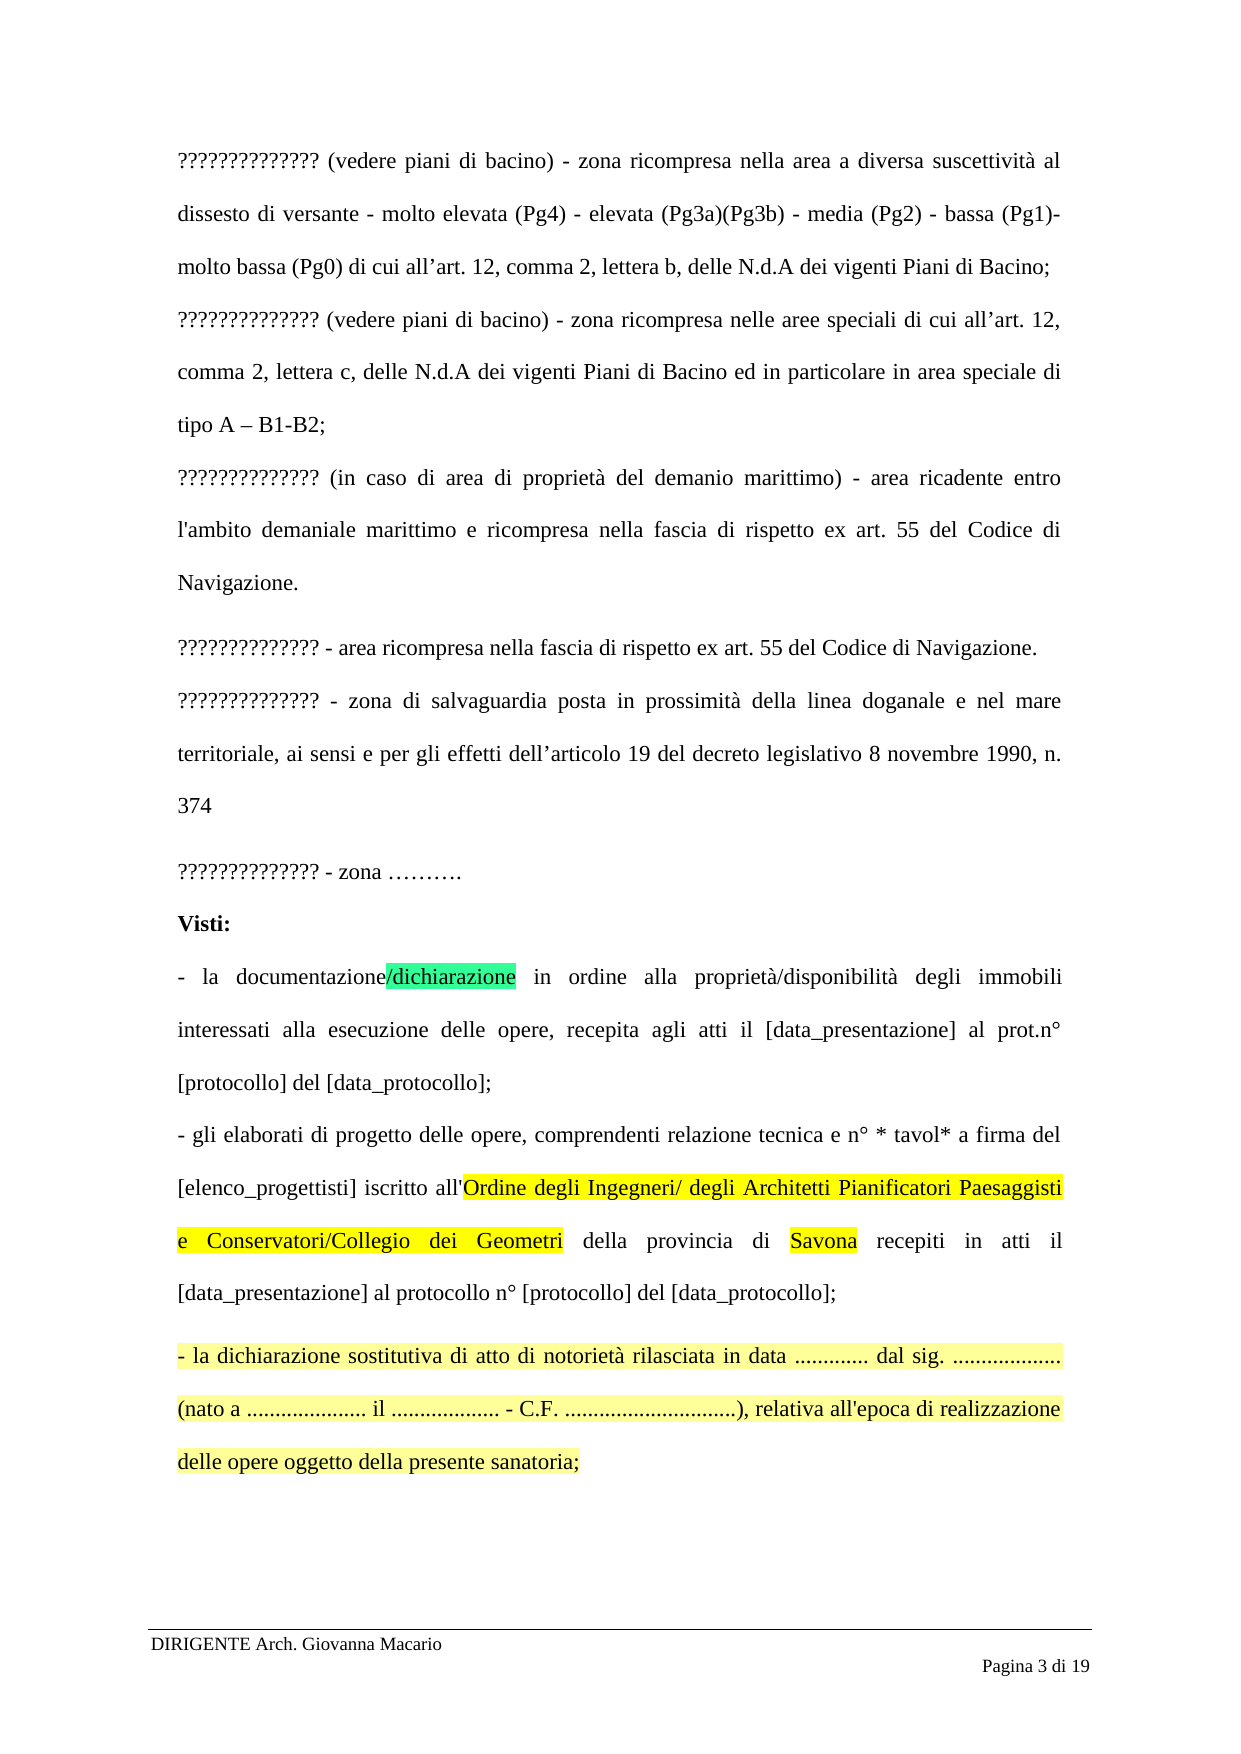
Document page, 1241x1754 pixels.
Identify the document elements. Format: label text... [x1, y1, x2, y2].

text ?????????????? (vedere piani di bacino) - zona ricompresa nelle aree speciali di cui all’art. 12, comma 2, lettera c, delle N.d.A dei vigenti Piani di Bacino ed in particolare in area speciale di tipo A – B1-B2; [177, 306, 1063, 437]
text ?????????????? (vedere piani di bacino) - zona ricompresa nella area a diversa suscettività al dissesto di versante - molto elevata (Pg4) - elevata (Pg3a)(Pg3b) - media (Pg2) - bassa (Pg1)- molto bassa (Pg0) di cui all’art. 12, comma 2, lettera b, delle N.d.A dei vigenti Piani di Bacino; [177, 148, 1063, 279]
text ?????????????? - area ricompresa nella fascia di rispetto ex art. 55 del Codice di Navigazione. [177, 634, 1063, 661]
text ?????????????? - zona di salvaguardia posta in prossimità della linea doganale e nel mare territoriale, ai sensi e per gli effetti dell’articolo 19 del decreto legislativo 8 novembre 1990, n. 374 [177, 687, 1063, 819]
text Visti: [177, 911, 1063, 937]
text ?????????????? - zona ………. [177, 858, 1063, 884]
list - la dichiarazione sostitutiva di atto di notorietà rilasciata in data ............. dal sig. ................... (nato a ..................... il ................... - C.F. ..............................), relativa all'epoca di realizzazione delle opere oggetto della presente sanatoria; [177, 1343, 1063, 1474]
text - gli elaborati di progetto delle opere, comprendenti relazione tecnica e n° * tavol* a firma del [elenco_progettisti] iscritto all'Ordine degli Ingegneri/ degli Architetti Pianificatori Paesaggisti e Conservatori/Collegio dei Geometri della provincia di Savona recepiti in atti il [data_presentazione] al protocollo n° [protocollo] del [data_protocollo]; [177, 1121, 1063, 1306]
text ?????????????? (in caso di area di proprietà del demanio marittimo) - area ricadente entro l'ambito demaniale marittimo e ricompresa nella fascia di rispetto ex art. 55 del Codice di Navigazione. [177, 464, 1063, 596]
text - la documentazione/dichiarazione in ordine alla proprietà/disponibilità degli immobili interessati alla esecuzione delle opere, recepita agli atti il [data_presentazione] al prot.n° [protocollo] del [data_protocollo]; [177, 963, 1063, 1095]
